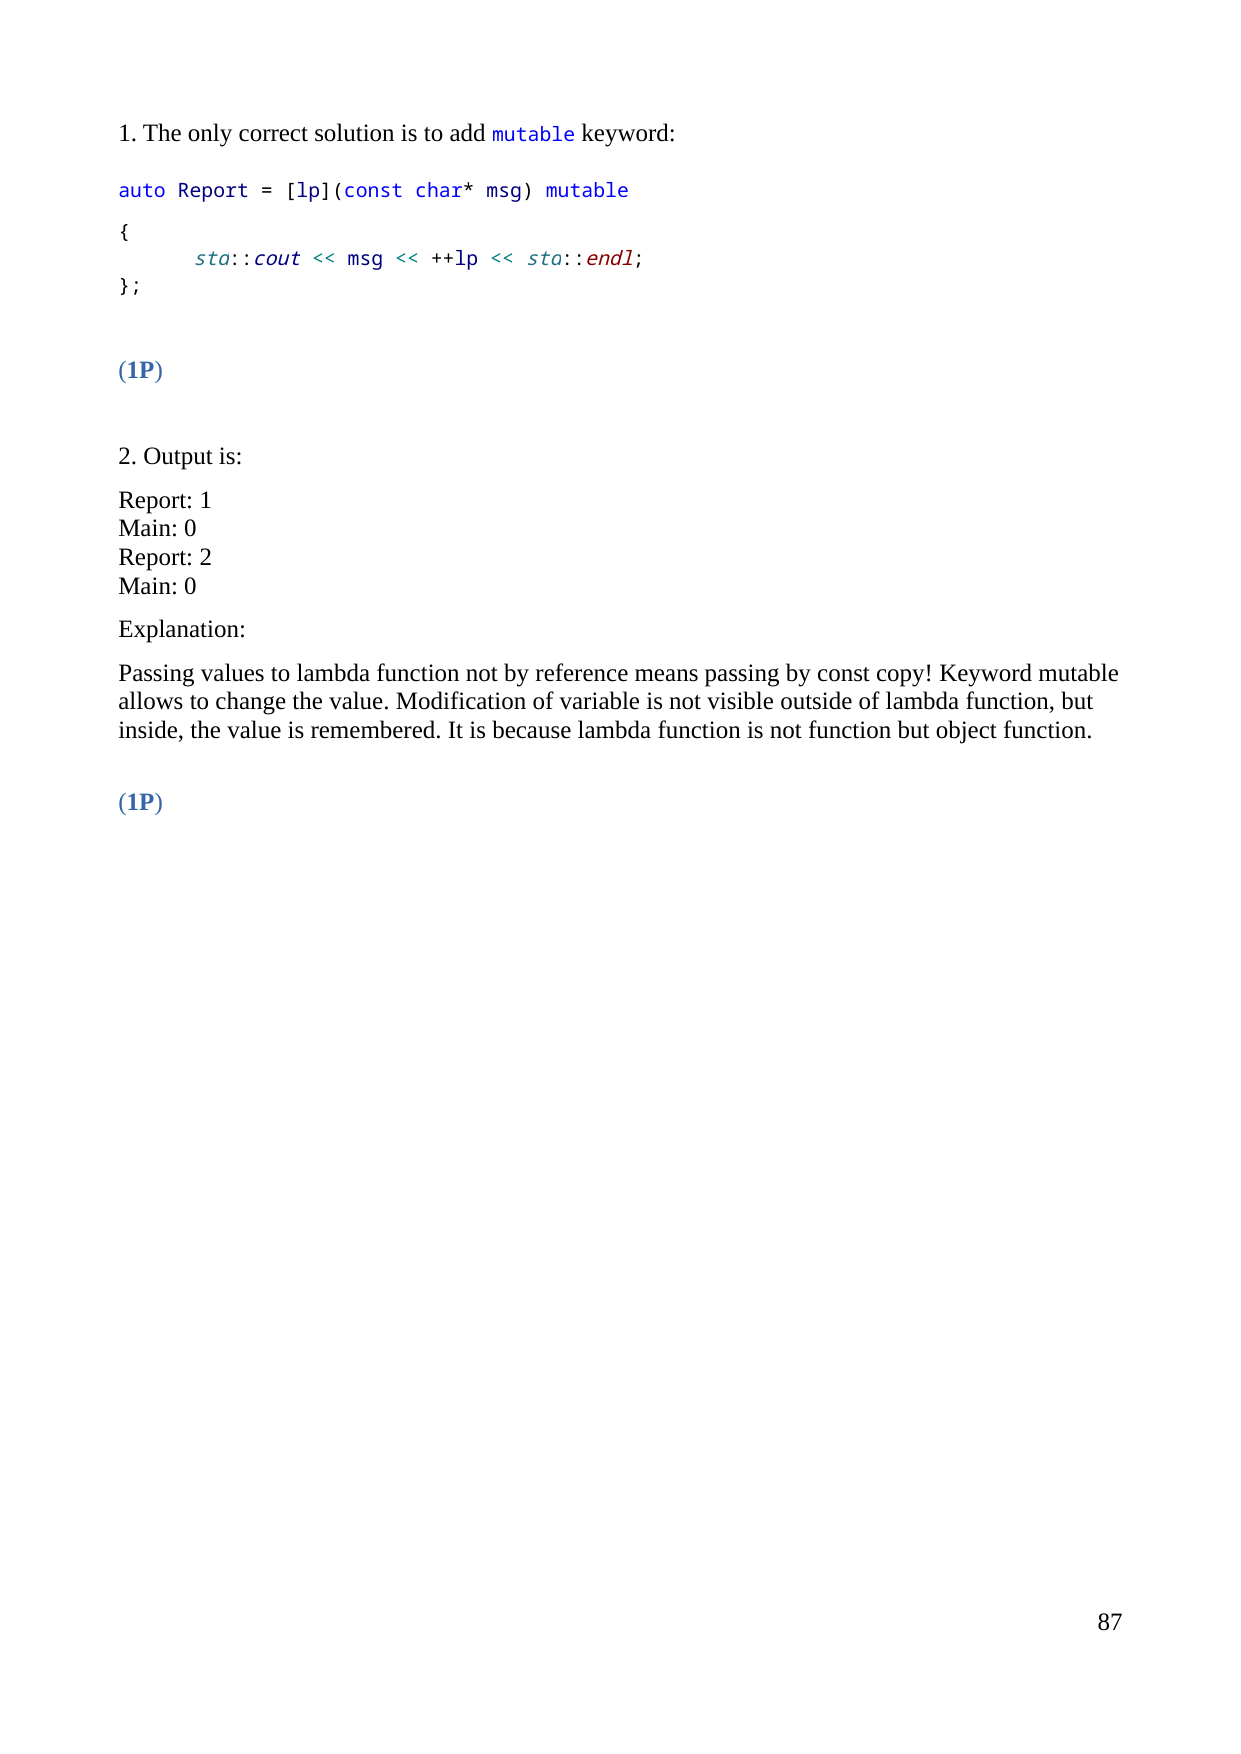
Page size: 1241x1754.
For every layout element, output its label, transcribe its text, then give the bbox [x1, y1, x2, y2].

text Explanation: [118, 614, 1122, 643]
text 1. The only correct solution is to add mutable keyword: auto Report = [lp](const char* msg) mutable [118, 118, 1122, 203]
text Report: 1 Main: 0 Report: 2 Main: 0 [118, 485, 1122, 600]
text Passing values to lambda function not by reference means passing by const copy! Keyword mutable allows to change the value. Modification of variable is not visible outside of lambda function, but inside, the value is remembered. It is because lambda function is not function but object function. [118, 658, 1122, 744]
text std::cout << msg << ++lp << std::endl; [118, 244, 1122, 272]
text (1P) [118, 758, 1122, 816]
text }; [118, 272, 1122, 298]
text { [118, 218, 1122, 244]
text (1P) [118, 355, 1122, 383]
text 2. Output is: [118, 441, 1122, 470]
